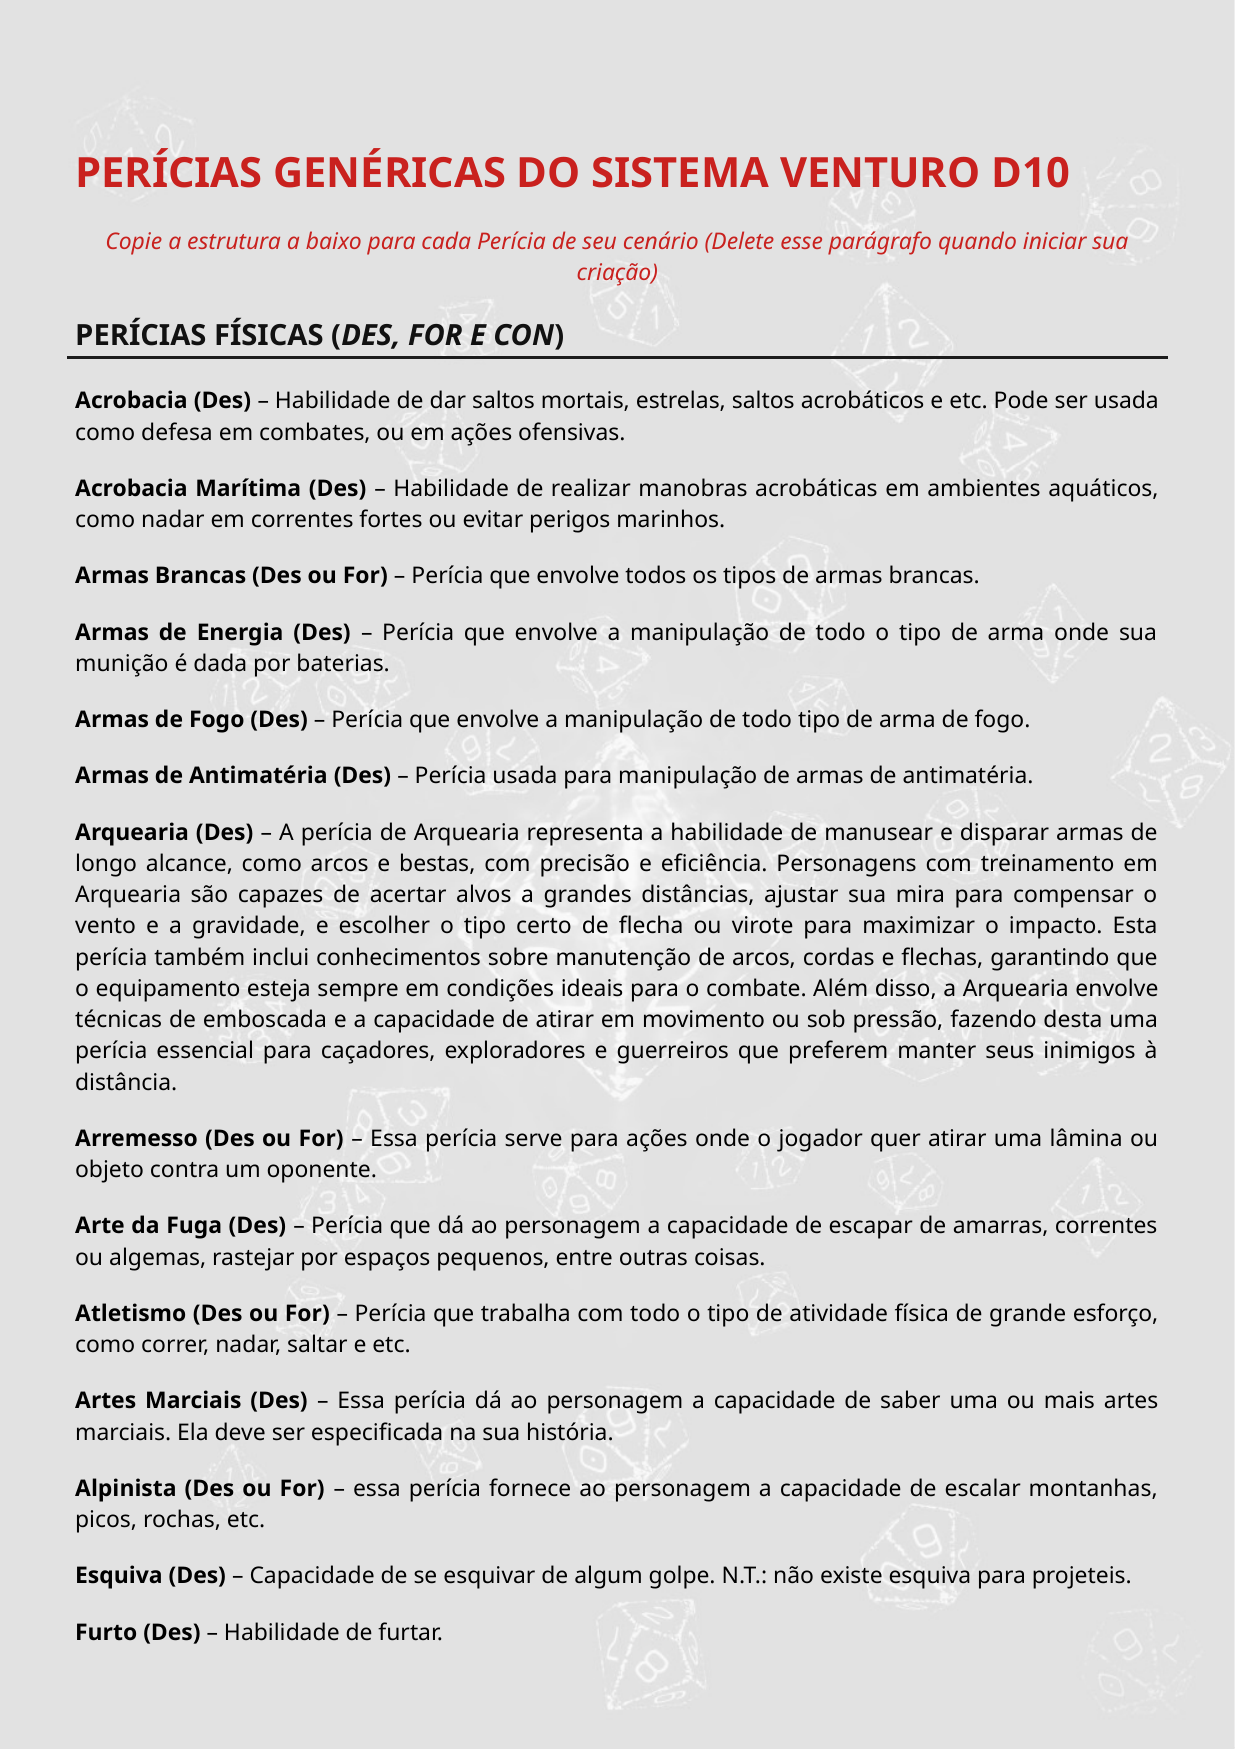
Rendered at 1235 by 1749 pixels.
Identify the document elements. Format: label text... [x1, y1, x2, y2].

text Armas de Energia (Des) – Perícia que envolve a manipulação de todo o tipo de arma onde sua munição é dada por baterias. [75, 616, 1159, 678]
text Armas de Antimatéria (Des) – Perícia usada para manipulação de armas de antimatéria. [75, 759, 1159, 791]
text Arquearia (Des) – A perícia de Arquearia representa a habilidade de manusear e disparar armas de longo alcance, como arcos e bestas, com precisão e eficiência. Personagens com treinamento em Arquearia são capazes de acertar alvos a grandes distâncias, ajustar sua mira para compensar o vento e a gravidade, e escolher o tipo certo de flecha ou virote para maximizar o impacto. Esta perícia também inclui conhecimentos sobre manutenção de arcos, cordas e flechas, garantindo que o equipamento esteja sempre em condições ideais para o combate. Além disso, a Arquearia envolve técnicas de emboscada e a capacidade de atirar em movimento ou sob pressão, fazendo desta uma perícia essencial para caçadores, exploradores e guerreiros que preferem manter seus inimigos à distância. [75, 816, 1159, 1097]
text Arremesso (Des ou For) – Essa perícia serve para ações onde o jogador quer atirar uma lâmina ou objeto contra um oponente. [75, 1122, 1159, 1184]
picture [0, 0, 1235, 1749]
text Acrobacia (Des) – Habilidade de dar saltos mortais, estrelas, saltos acrobáticos e etc. Pode ser usada como defesa em combates, ou em ações ofensivas. [75, 384, 1159, 447]
text Armas Brancas (Des ou For) – Perícia que envolve todos os tipos de armas brancas. [75, 559, 1159, 591]
text Acrobacia Marítima (Des) – Habilidade de realizar manobras acrobáticas em ambientes aquáticos, como nadar em correntes fortes ou evitar perigos marinhos. [75, 472, 1159, 534]
subtitle Perícias Genéricas do Sistema Venturo D10 [75, 143, 1159, 200]
text Arte da Fuga (Des) – Perícia que dá ao personagem a capacidade de escapar de amarras, correntes ou algemas, rastejar por espaços pequenos, entre outras coisas. [75, 1209, 1159, 1272]
text Armas de Fogo (Des) – Perícia que envolve a manipulação de todo tipo de arma de fogo. [75, 703, 1159, 734]
text Furto (Des) – Habilidade de furtar. [75, 1616, 1159, 1647]
subtitle Perícias Físicas (DES, FOR E CON) [67, 312, 1168, 356]
text Esquiva (Des) – Capacidade de se esquivar de algum golpe. N.T.: não existe esquiva para projeteis. [75, 1559, 1159, 1591]
text Copie a estrutura a baixo para cada Perícia de seu cenário (Delete esse parágrafo quando iniciar sua criação) [75, 225, 1159, 287]
text Alpinista (Des ou For) – essa perícia fornece ao personagem a capacidade de escalar montanhas, picos, rochas, etc. [75, 1472, 1159, 1534]
text Atletismo (Des ou For) – Perícia que trabalha com todo o tipo de atividade física de grande esforço, como correr, nadar, saltar e etc. [75, 1297, 1159, 1359]
text Artes Marciais (Des) – Essa perícia dá ao personagem a capacidade de saber uma ou mais artes marciais. Ela deve ser especificada na sua história. [75, 1384, 1159, 1447]
